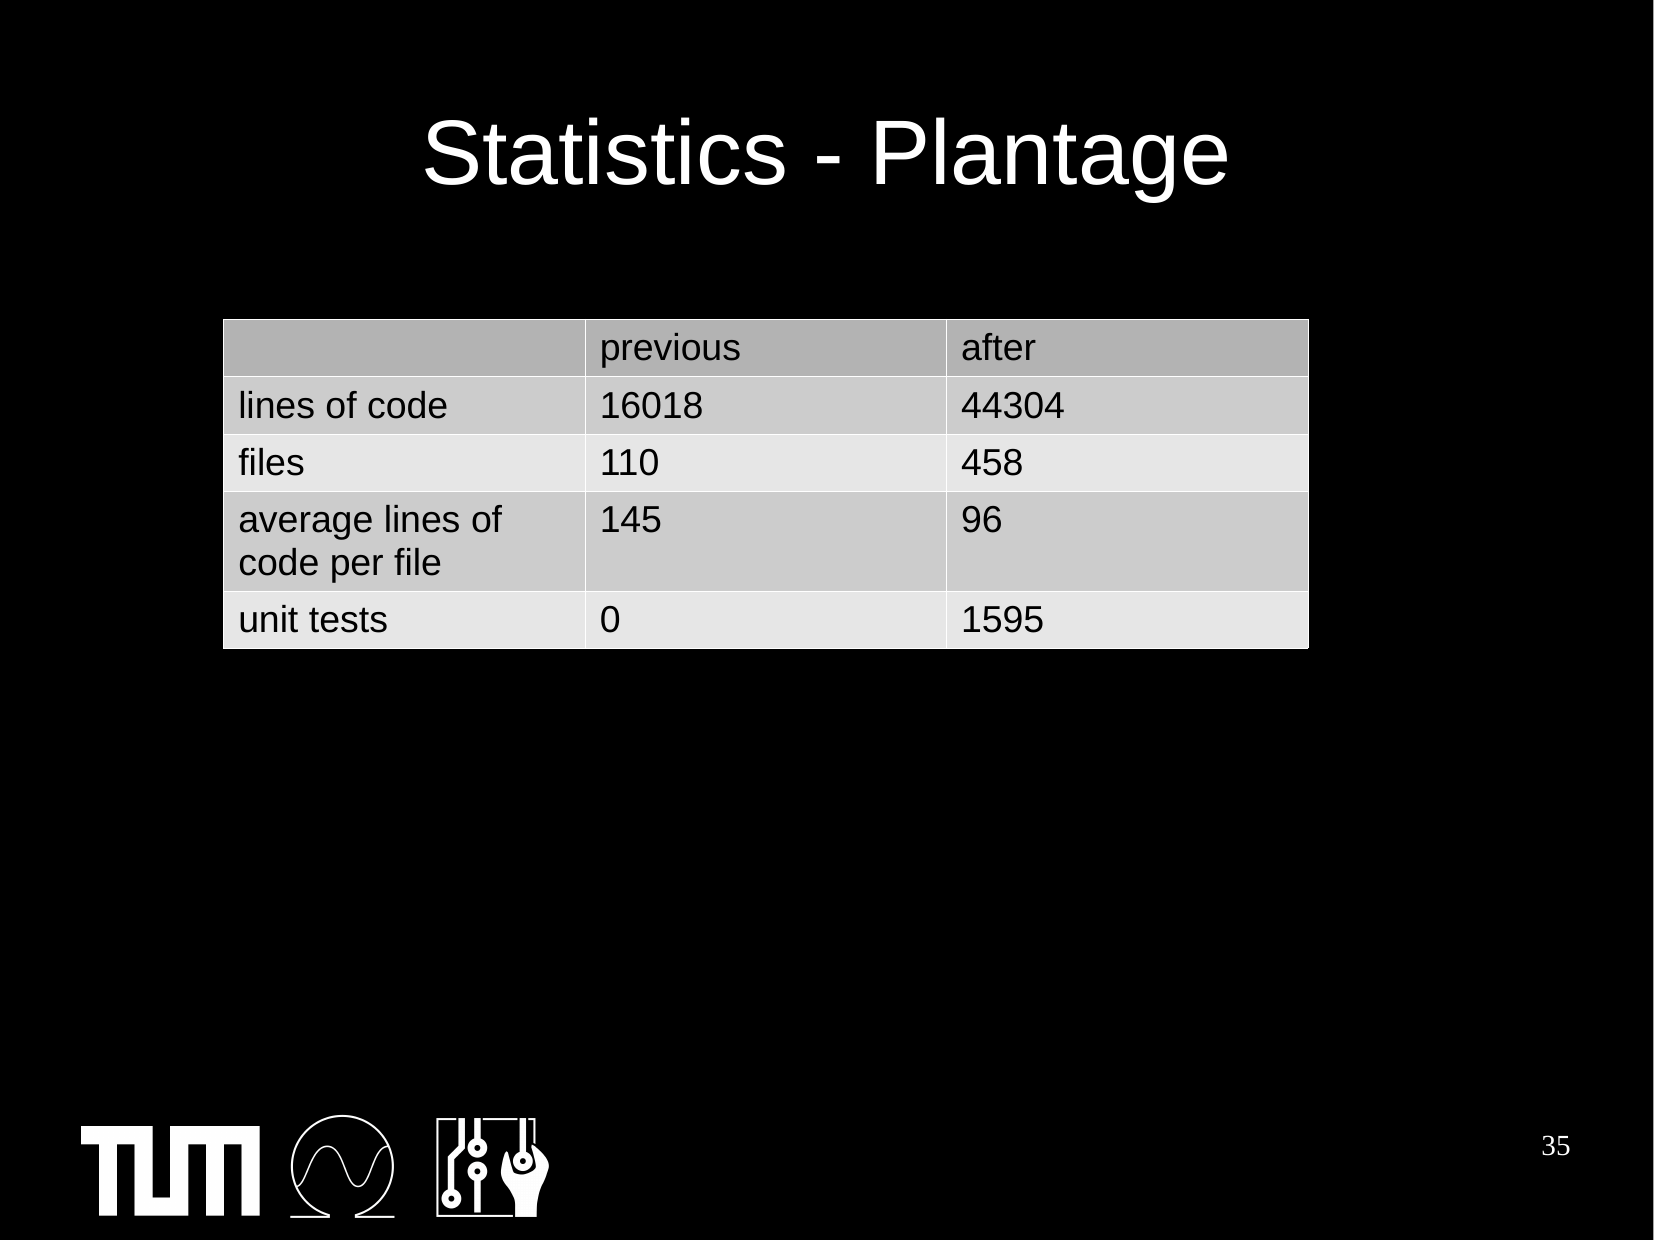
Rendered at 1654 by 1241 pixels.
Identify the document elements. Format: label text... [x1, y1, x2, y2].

picture [63, 1108, 272, 1227]
table_cell 110 [586, 435, 946, 491]
table_cell 44304 [947, 377, 1308, 434]
table_header after [947, 320, 1308, 376]
table_cell 1595 [947, 592, 1308, 648]
table_cell 458 [947, 435, 1308, 491]
table_header [224, 320, 585, 376]
table_cell 145 [586, 492, 946, 591]
table_cell lines of code [224, 377, 585, 434]
table_cell 96 [947, 492, 1308, 591]
picture [425, 1108, 554, 1227]
picture [283, 1108, 402, 1227]
table_cell unit tests [224, 592, 585, 648]
table_cell 16018 [586, 377, 946, 434]
title Statistics - Plantage [82, 49, 1571, 257]
table_cell 0 [586, 592, 946, 648]
table_cell average lines of code per file [224, 492, 585, 591]
table_header previous [586, 320, 946, 376]
table_cell files [224, 435, 585, 491]
